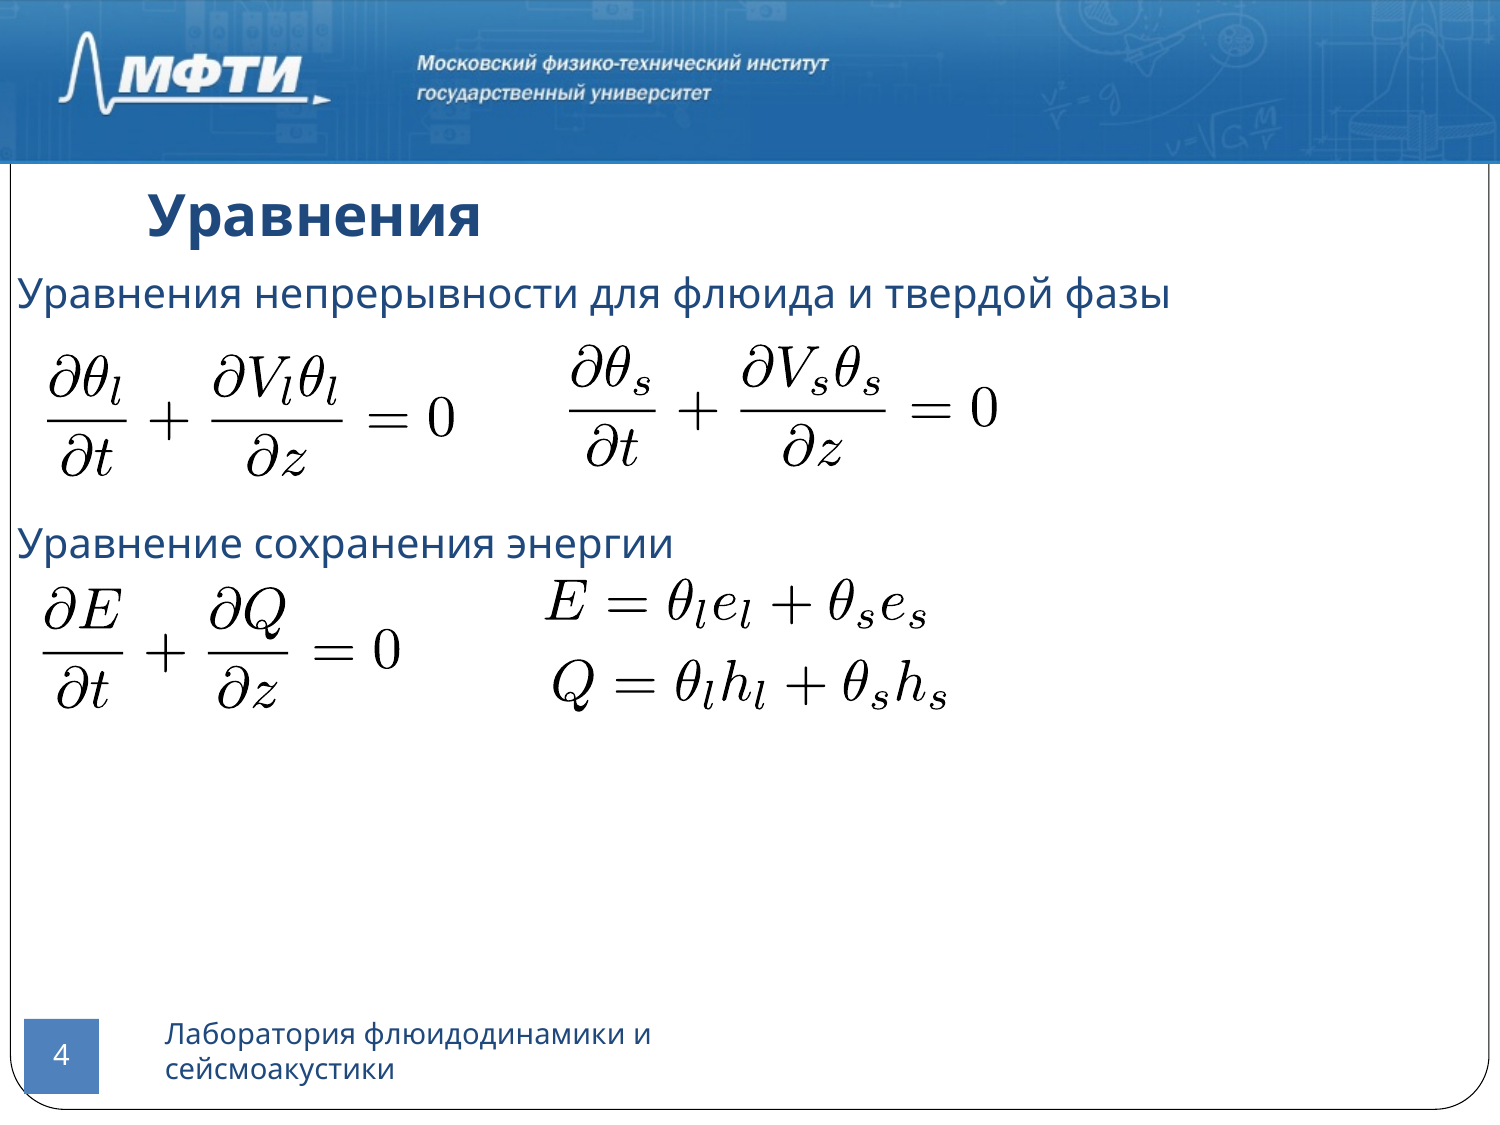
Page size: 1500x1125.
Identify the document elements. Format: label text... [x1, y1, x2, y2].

text_box [542, 578, 929, 629]
text_box [550, 659, 950, 712]
text_box [42, 586, 402, 709]
text_box [47, 354, 457, 477]
text_box Лаборатория флюидодинамики и сейсмоакустики [150, 1012, 880, 1088]
text_box Уравнения непрерывности для флюида и твердой фазы Уравнение сохранения энергии [2, 259, 1477, 1005]
text_box Уравнения [147, 160, 1425, 259]
text_box [569, 344, 999, 467]
text_box [24, 1018, 99, 1094]
picture [0, 0, 1500, 164]
